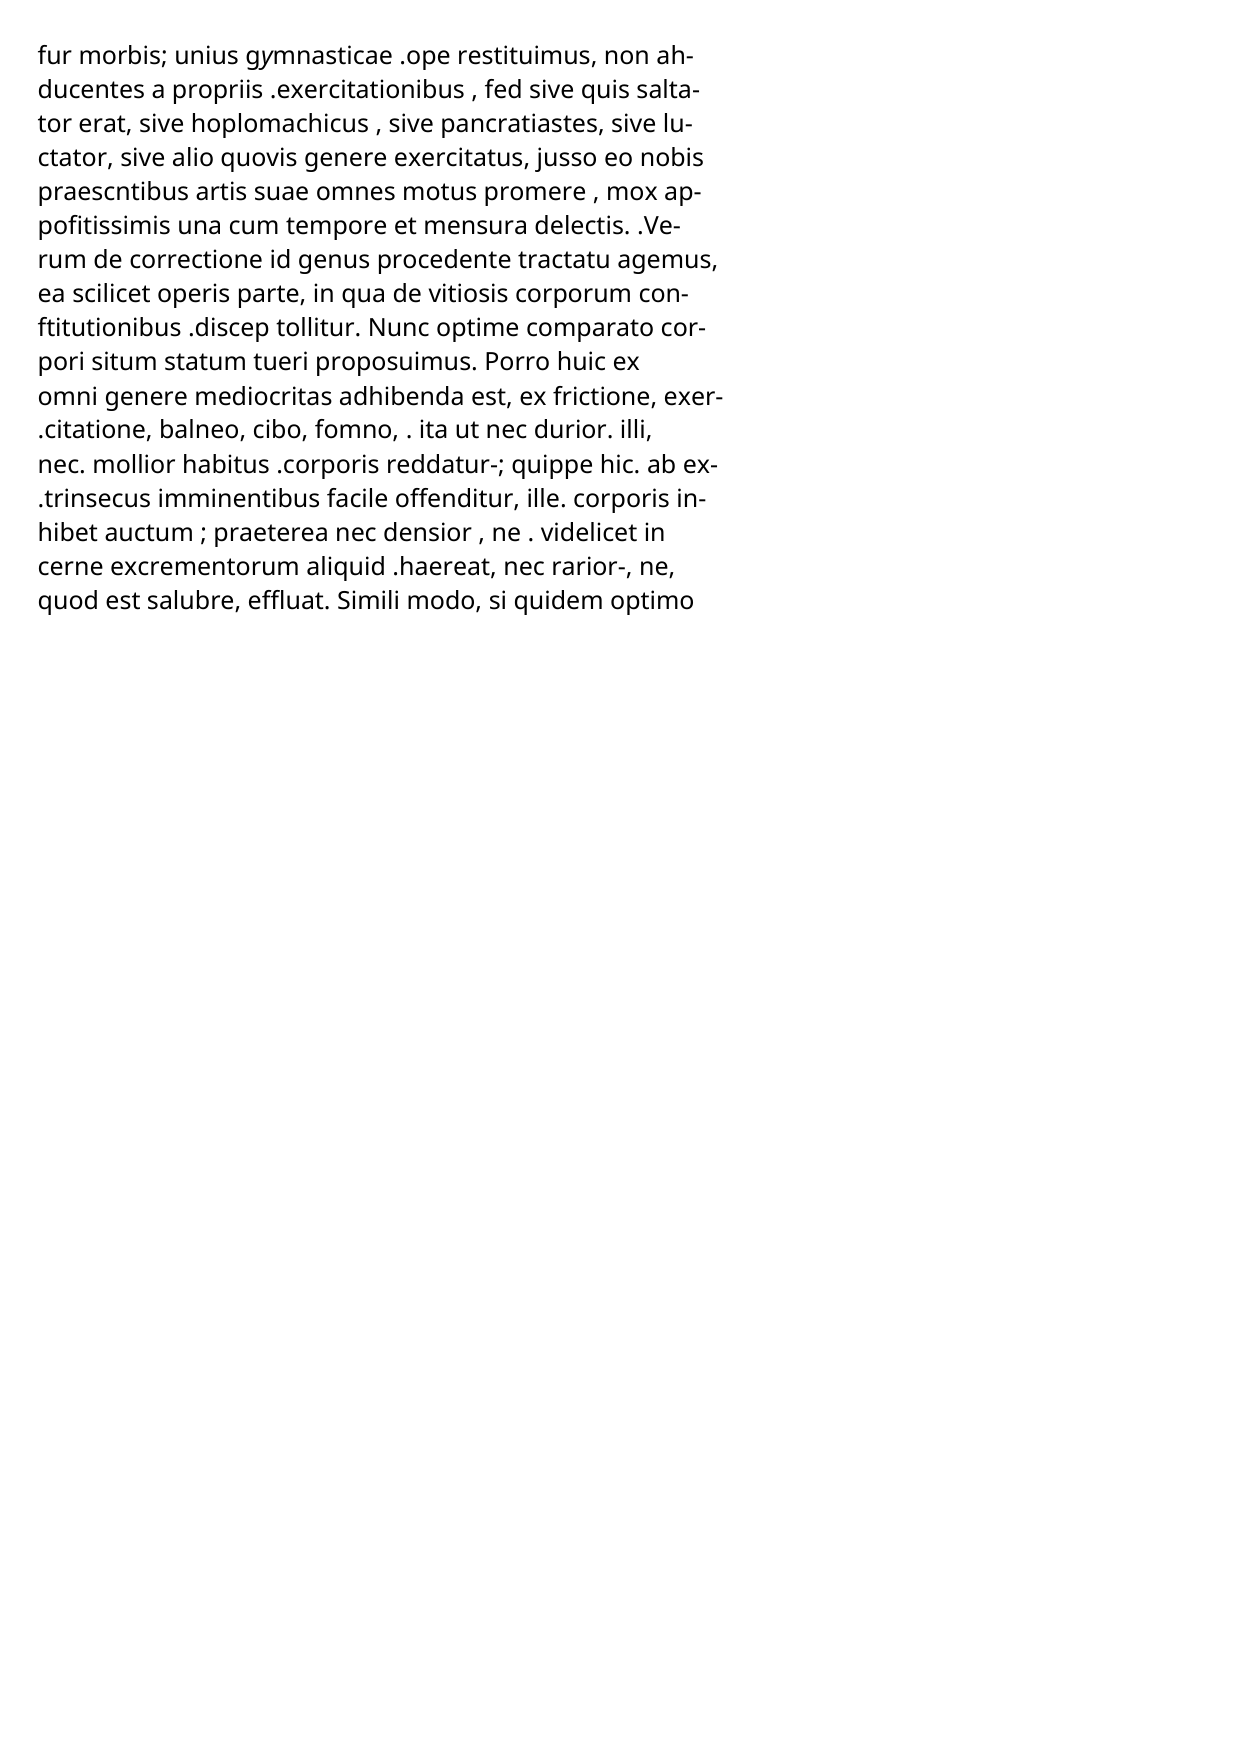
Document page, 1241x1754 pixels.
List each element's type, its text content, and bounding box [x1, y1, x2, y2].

text fur morbis; unius gymnasticae .ope restituimus, non ah- ducentes a propriis .exercitationibus , fed sive quis salta- tor erat, sive hoplomachicus , sive pancratiastes, sive lu- ctator, sive alio quovis genere exercitatus, jusso eo nobis praescntibus artis suae omnes motus promere , mox ap- pofitissimis una cum tempore et mensura delectis. .Ve- rum de correctione id genus procedente tractatu agemus, ea scilicet operis parte, in qua de vitiosis corporum con- ftitutionibus .discep tollitur. Nunc optime comparato cor- pori situm statum tueri proposuimus. Porro huic ex omni genere mediocritas adhibenda est, ex frictione, exer- .citatione, balneo, cibo, fomno, . ita ut nec durior. illi, nec. mollior habitus .corporis reddatur-; quippe hic. ab ex- .trinsecus imminentibus facile offenditur, ille. corporis in- hibet auctum ; praeterea nec densior , ne . videlicet in cerne excrementorum aliquid .haereat, nec rarior-, ne, quod est salubre, effluat. Simili modo, si quidem optimo [37, 37, 1203, 617]
